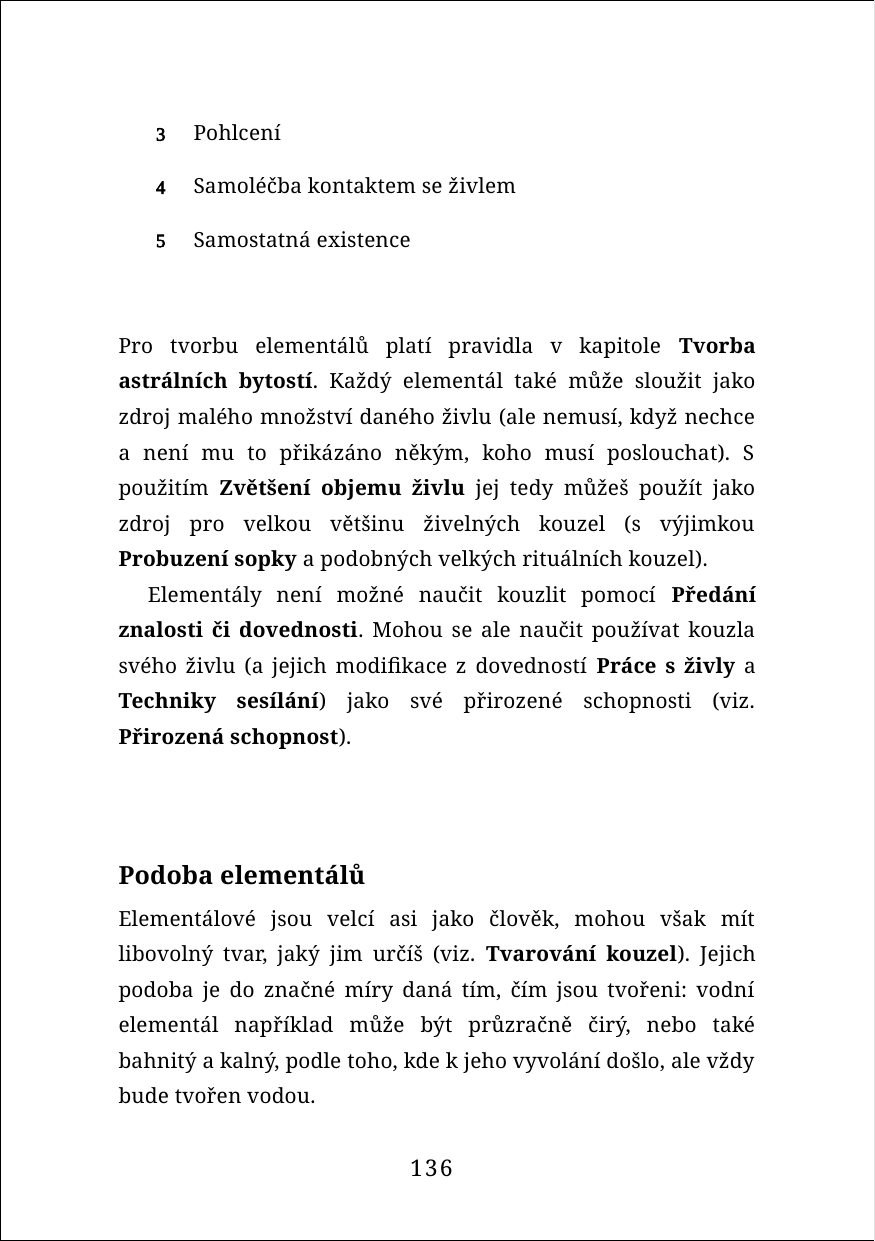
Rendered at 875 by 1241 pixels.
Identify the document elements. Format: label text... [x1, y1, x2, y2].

subtitle Podoba elementálů [118, 858, 756, 892]
text Elementálové jsou velcí asi jako člověk, mohou však mít libovolný tvar, jaký jim určíš (viz. Tvarování kouzel). Jejich podoba je do značné míry daná tím, čím jsou tvořeni: vodní elementál například může být průzračně čirý, nebo také bahnitý a kalný, podle toho, kde k jeho vyvolání došlo, ale vždy bude tvořen vodou. [118, 904, 756, 1110]
text Pro tvorbu elementálů platí pravidla v kapitole Tvorba astrálních bytostí. Každý elementál také může sloužit jako zdroj malého množství daného živlu (ale nemusí, když nechce a není mu to přikázáno někým, koho musí poslouchat). S použitím Zvětšení objemu živlu jej tedy můžeš použít jako zdroj pro velkou většinu živelných kouzel (s výjimkou Probuzení sopky a podobných velkých rituálních kouzel). Elementály není možné naučit kouzlit pomocí Předání znalosti či dovednosti. Mohou se ale naučit používat kouzla svého živlu (a jejich modifikace z dovedností Práce s živly a Techniky sesílání) jako své přirozené schopnosti (viz. Přirozená schopnost). [118, 331, 756, 750]
list Samostatná existence [156, 225, 756, 253]
list Samoléčba kontaktem se živlem [156, 171, 756, 200]
list Pohlcení [156, 118, 756, 147]
